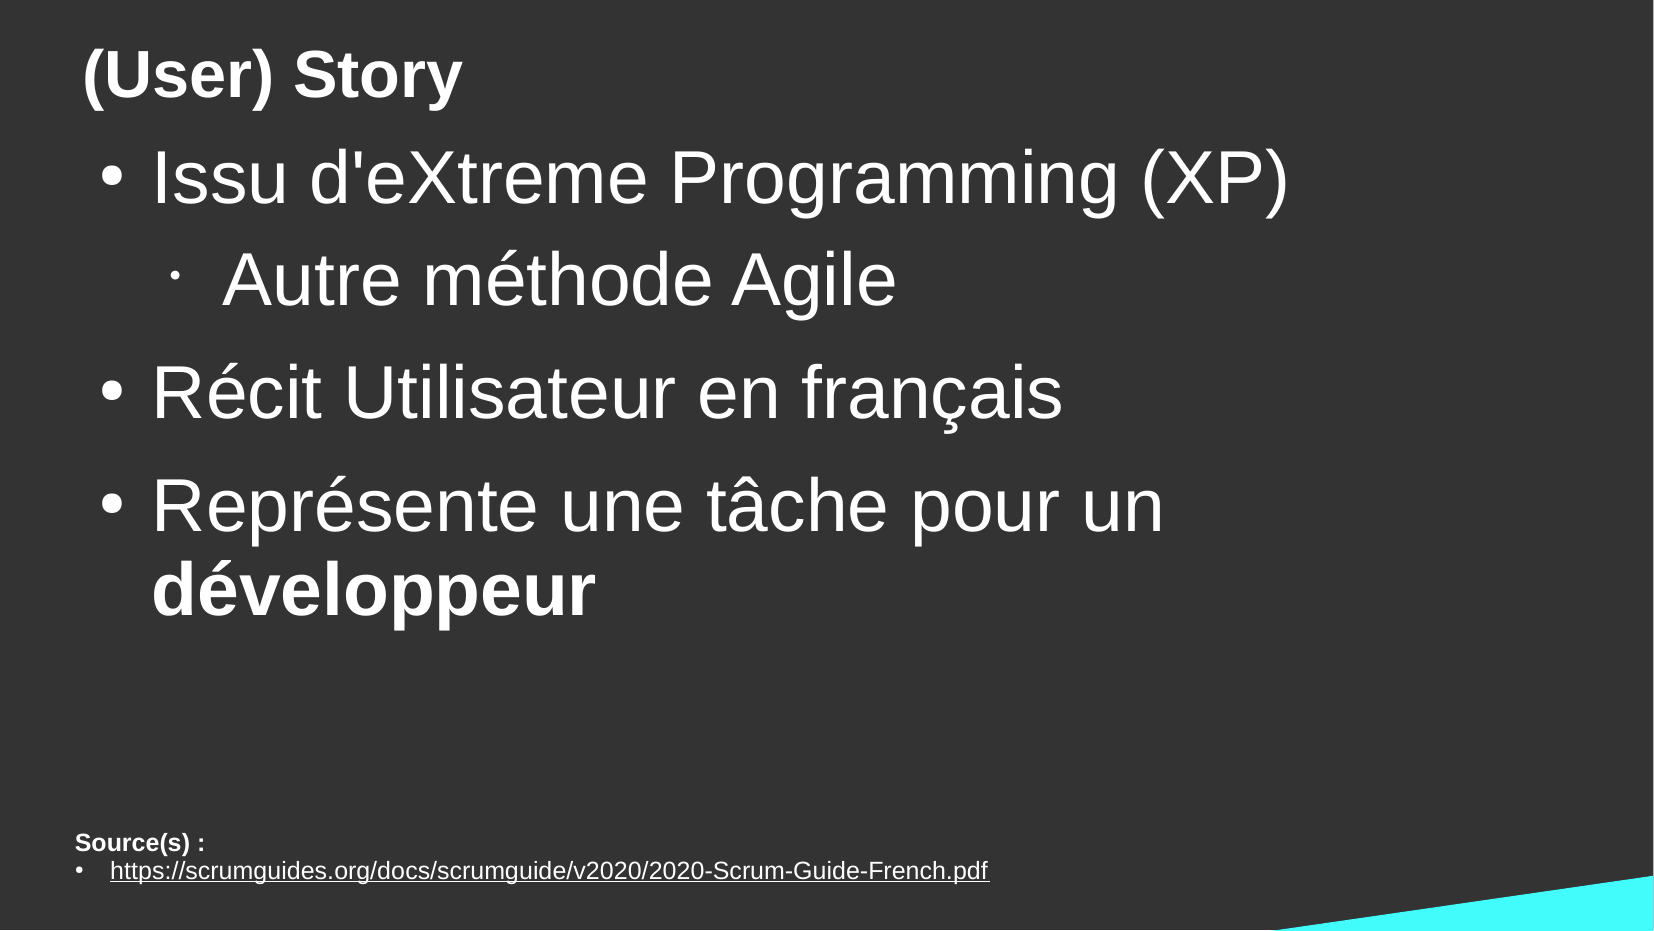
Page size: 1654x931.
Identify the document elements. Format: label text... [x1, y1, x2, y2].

title (User) Story [82, 37, 1571, 122]
list Issu d'eXtreme Programming (XP) Autre méthode Agile Récit Utilisateur en français Représente une tâche pour un développeur [80, 135, 1620, 777]
text_box [1270, 875, 1654, 931]
text_box Source(s) : https://scrumguides.org/docs/scrumguide/v2020/2020-Scrum-Guide-French.pdf [60, 821, 1546, 921]
